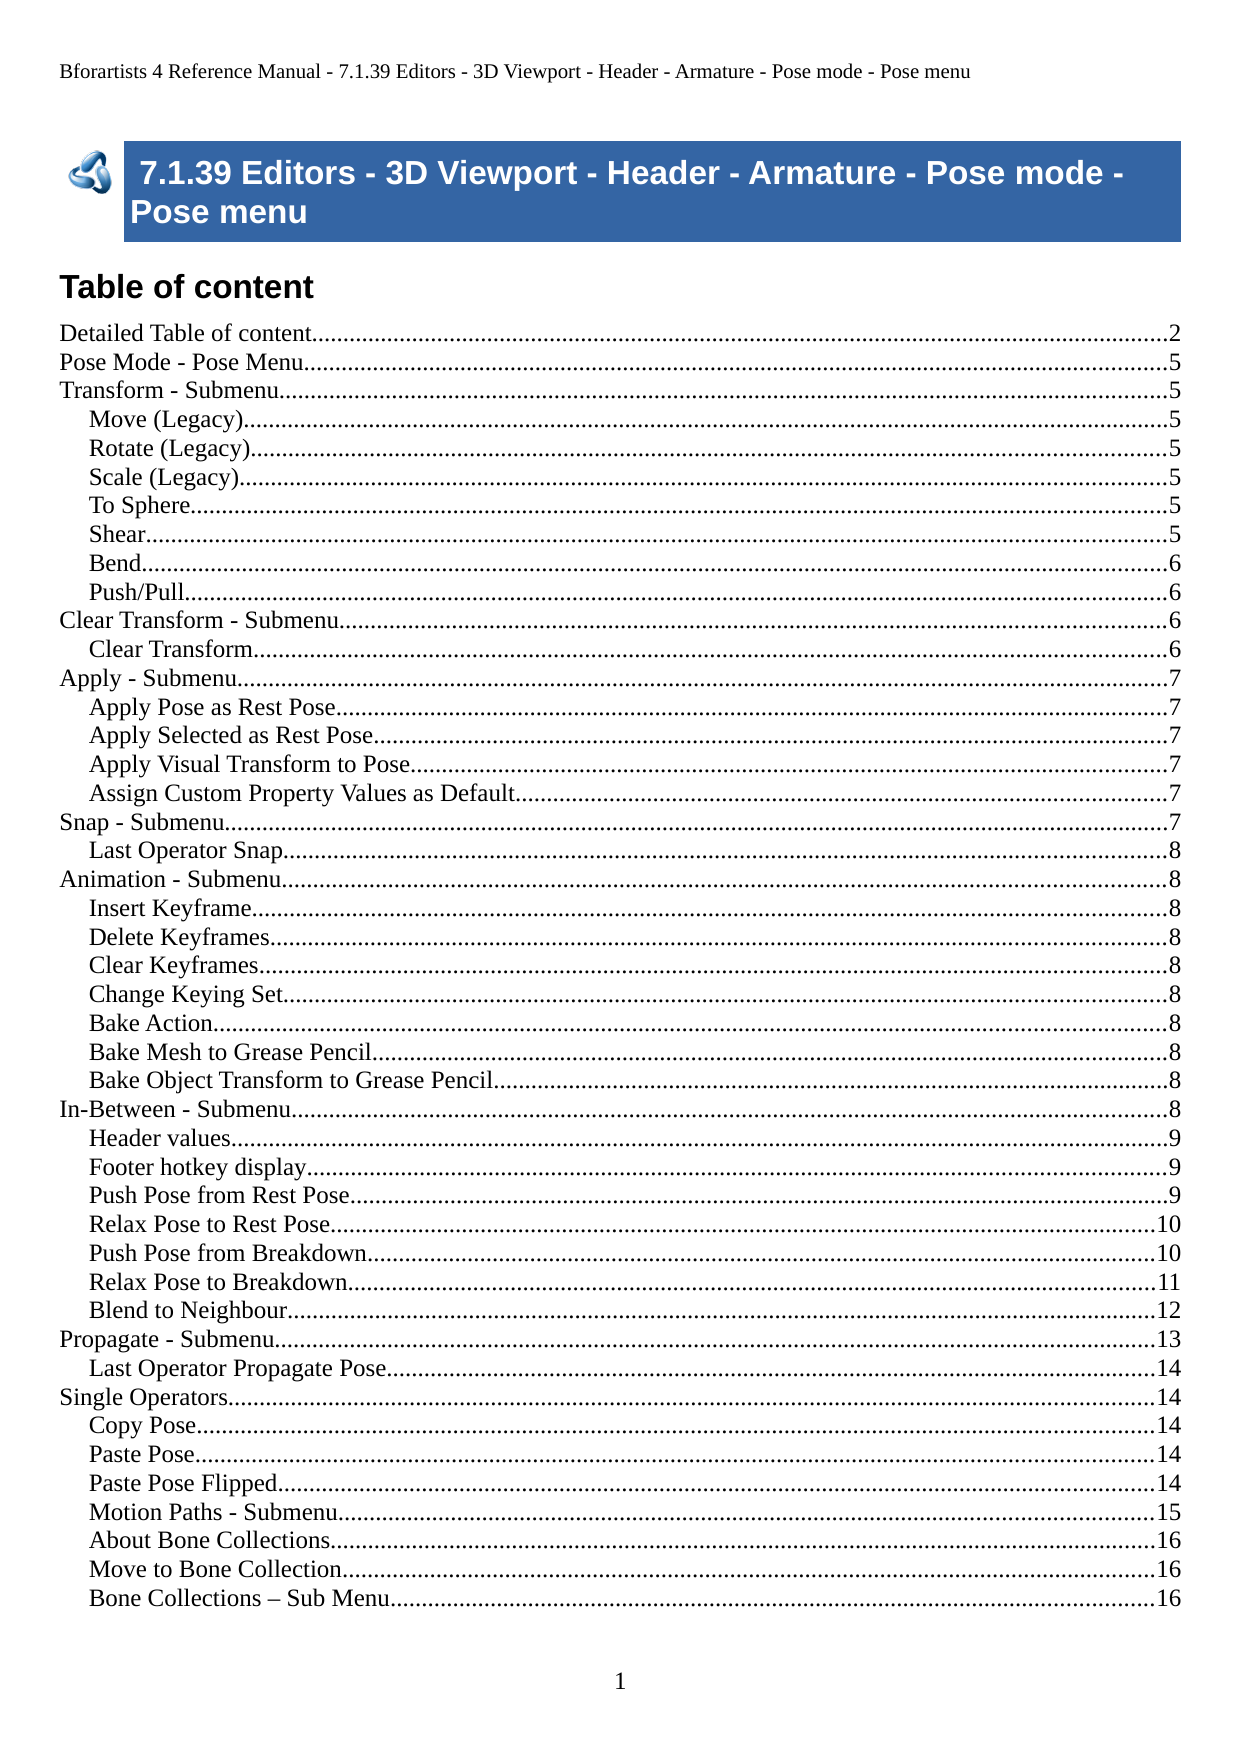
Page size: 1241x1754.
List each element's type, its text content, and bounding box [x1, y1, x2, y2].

text Rotate (Legacy) 5 [88, 433, 1181, 462]
text Last Operator Propagate Pose 14 [88, 1353, 1181, 1382]
text About Bone Collections 16 [88, 1525, 1181, 1554]
text Paste Pose 14 [88, 1439, 1181, 1468]
text Move to Bone Collection 16 [88, 1554, 1181, 1583]
text Assign Custom Property Values as Default 7 [88, 778, 1181, 807]
text Change Keying Set 8 [88, 979, 1181, 1008]
text Propagate - Submenu 13 [59, 1324, 1181, 1353]
text Bake Mesh to Grease Pencil 8 [88, 1037, 1181, 1065]
text Relax Pose to Rest Pose 10 [88, 1209, 1181, 1238]
text Relax Pose to Breakdown 11 [88, 1267, 1181, 1295]
text Bake Object Transform to Grease Pencil 8 [88, 1065, 1181, 1094]
text Delete Keyframes 8 [88, 922, 1181, 950]
table_header 7.1.39 Editors - 3D Viewport - Header - Armature - Pose mode - Pose menu [124, 141, 1181, 242]
text In-Between - Submenu 8 [59, 1094, 1181, 1123]
text Clear Keyframes 8 [88, 950, 1181, 979]
text Apply - Submenu 7 [59, 663, 1181, 692]
text Scale (Legacy) 5 [88, 462, 1181, 490]
text Bone Collections – Sub Menu 16 [88, 1583, 1181, 1612]
table_header [59, 141, 124, 242]
text Clear Transform - Submenu 6 [59, 605, 1181, 634]
text Apply Visual Transform to Pose 7 [88, 749, 1181, 778]
text Pose Mode - Pose Menu 5 [59, 347, 1181, 375]
text Push Pose from Breakdown 10 [88, 1238, 1181, 1267]
text Paste Pose Flipped 14 [88, 1468, 1181, 1497]
text Snap - Submenu 7 [59, 807, 1181, 835]
text Footer hotkey display 9 [88, 1152, 1181, 1180]
text Animation - Submenu 8 [59, 864, 1181, 893]
text Apply Selected as Rest Pose 7 [88, 720, 1181, 749]
picture [65, 147, 114, 197]
text Shear 5 [88, 519, 1181, 548]
text Bend 6 [88, 548, 1181, 577]
text Single Operators 14 [59, 1382, 1181, 1410]
text Insert Keyframe 8 [88, 893, 1181, 922]
subtitle Table of content [59, 267, 1181, 305]
text Last Operator Snap 8 [88, 835, 1181, 864]
text Move (Legacy) 5 [88, 404, 1181, 433]
text Push Pose from Rest Pose 9 [88, 1180, 1181, 1209]
text Transform - Submenu 5 [59, 375, 1181, 404]
text Detailed Table of content 2 [59, 318, 1181, 347]
text Clear Transform 6 [88, 634, 1181, 663]
text Apply Pose as Rest Pose 7 [88, 692, 1181, 720]
text Header values 9 [88, 1123, 1181, 1152]
text Motion Paths - Submenu 15 [88, 1497, 1181, 1525]
text Copy Pose 14 [88, 1410, 1181, 1439]
text Push/Pull 6 [88, 577, 1181, 605]
text Bake Action 8 [88, 1008, 1181, 1037]
text To Sphere 5 [88, 490, 1181, 519]
text Blend to Neighbour 12 [88, 1295, 1181, 1324]
